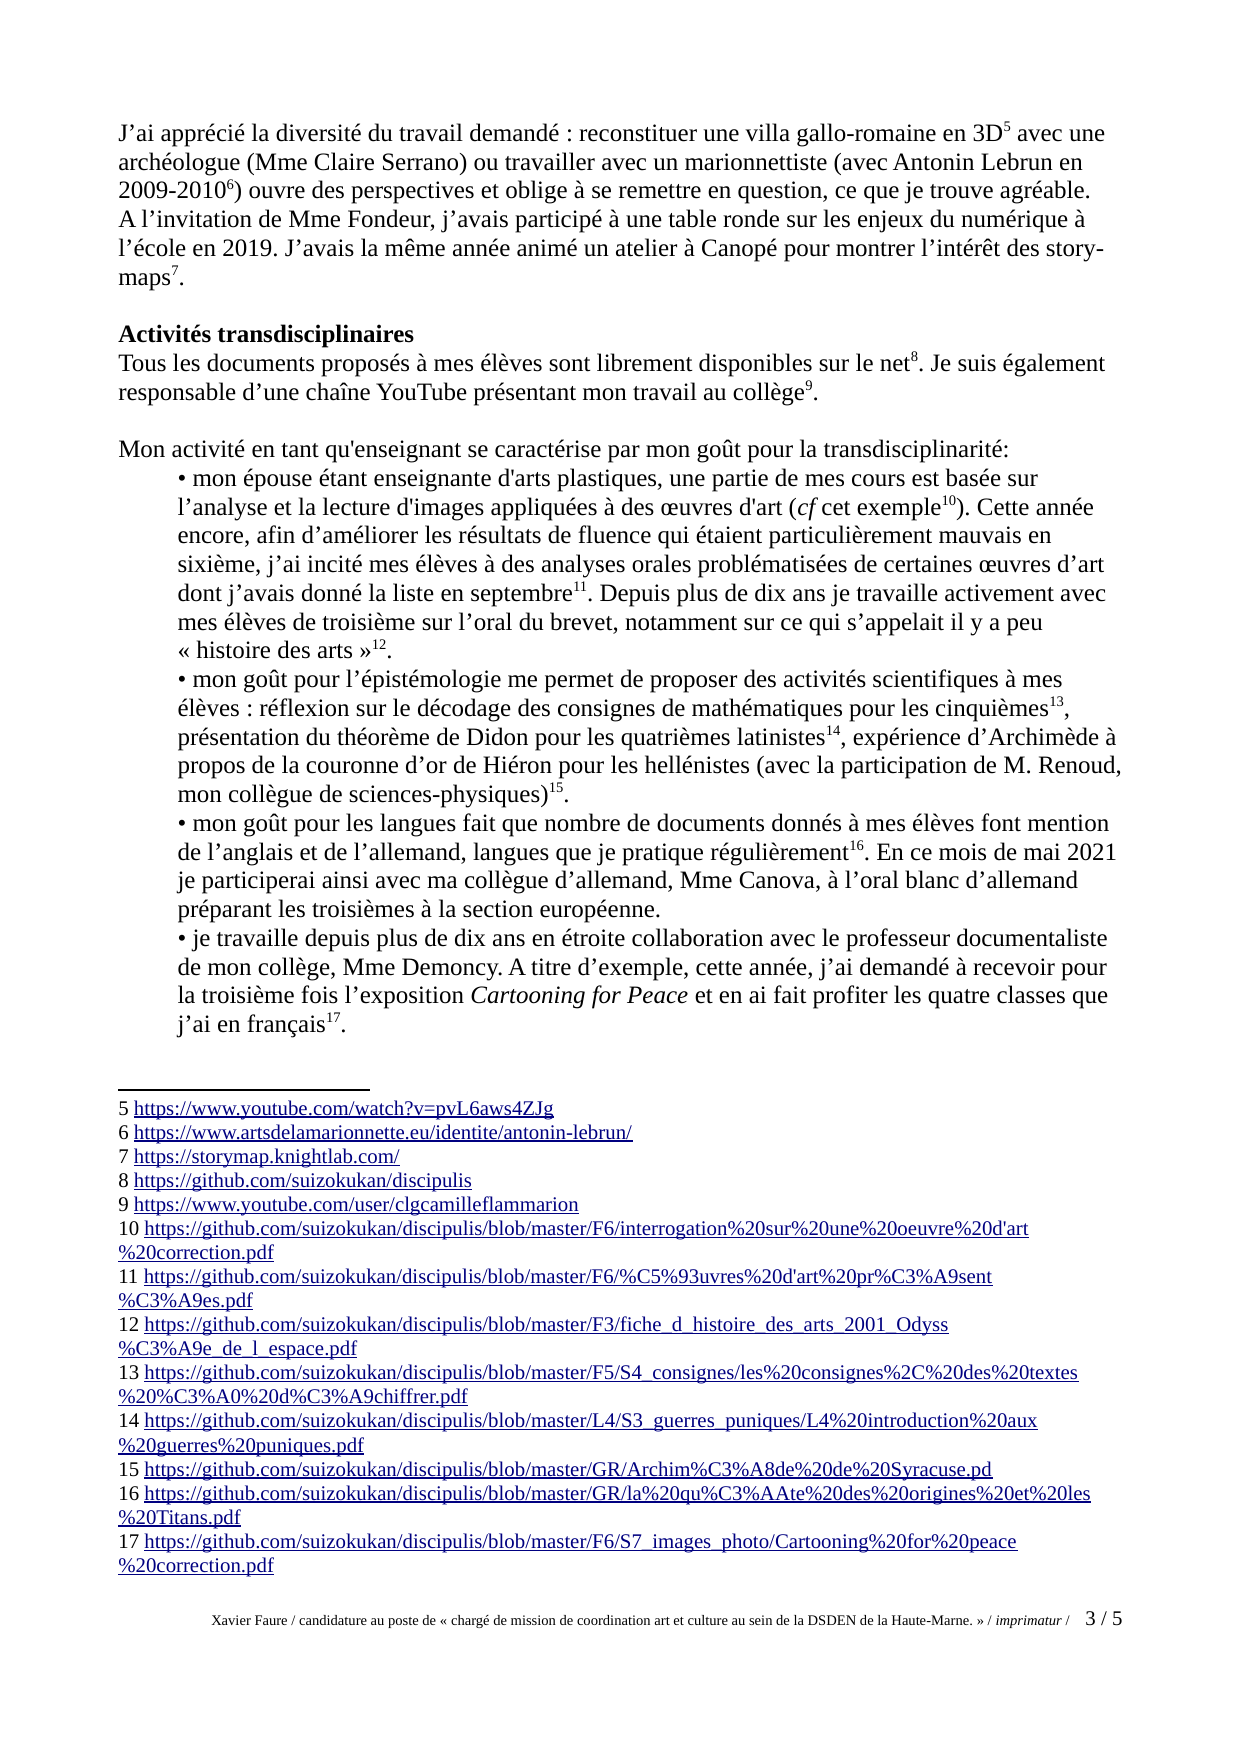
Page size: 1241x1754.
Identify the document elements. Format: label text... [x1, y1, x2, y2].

text • mon épouse étant enseignante d'arts plastiques, une partie de mes cours est basée sur l’analyse et la lecture d'images appliquées à des œuvres d'art (cf cet exemple). Cette année encore, afin d’améliorer les résultats de fluence qui étaient particulièrement mauvais en sixième, j’ai incité mes élèves à des analyses orales problématisées de certaines œuvres d’art dont j’avais donné la liste en septembre. Depuis plus de dix ans je travaille activement avec mes élèves de troisième sur l’oral du brevet, notamment sur ce qui s’appelait il y a peu « histoire des arts ». [177, 463, 1122, 664]
text Tous les documents proposés à mes élèves sont librement disponibles sur le net. Je suis également responsable d’une chaîne YouTube présentant mon travail au collège. [118, 348, 1122, 406]
text https://www.youtube.com/user/clgcamilleflammarion [118, 1192, 1122, 1216]
text https://github.com/suizokukan/discipulis/blob/master/F5/S4_consignes/les%20consignes%2C%20des%20textes%20%C3%A0%20d%C3%A9chiffrer.pdf [118, 1360, 1122, 1408]
text https://storymap.knightlab.com/ [118, 1144, 1122, 1168]
text https://github.com/suizokukan/discipulis/blob/master/F6/interrogation%20sur%20une%20oeuvre%20d'art%20correction.pdf [118, 1216, 1122, 1264]
text https://github.com/suizokukan/discipulis/blob/master/L4/S3_guerres_puniques/L4%20introduction%20aux%20guerres%20puniques.pdf [118, 1408, 1122, 1457]
text https://github.com/suizokukan/discipulis/blob/master/F3/fiche_d_histoire_des_arts_2001_Odyss%C3%A9e_de_l_espace.pdf [118, 1312, 1122, 1360]
text • mon goût pour les langues fait que nombre de documents donnés à mes élèves font mention de l’anglais et de l’allemand, langues que je pratique régulièrement. En ce mois de mai 2021 je participerai ainsi avec ma collègue d’allemand, Mme Canova, à l’oral blanc d’allemand préparant les troisièmes à la section européenne. [177, 808, 1122, 923]
text A l’invitation de Mme Fondeur, j’avais participé à une table ronde sur les enjeux du numérique à l’école en 2019. J’avais la même année animé un atelier à Canopé pour montrer l’intérêt des story-maps. [118, 204, 1122, 291]
text https://www.artsdelamarionnette.eu/identite/antonin-lebrun/ [118, 1120, 1122, 1144]
text • je travaille depuis plus de dix ans en étroite collaboration avec le professeur documentaliste de mon collège, Mme Demoncy. A titre d’exemple, cette année, j’ai demandé à recevoir pour la troisième fois l’exposition Cartooning for Peace et en ai fait profiter les quatre classes que j’ai en français. [177, 923, 1122, 1038]
text J’ai apprécié la diversité du travail demandé : reconstituer une villa gallo-romaine en 3D avec une archéologue (Mme Claire Serrano) ou travailler avec un marionnettiste (avec Antonin Lebrun en 2009-2010) ouvre des perspectives et oblige à se remettre en question, ce que je trouve agréable. [118, 118, 1122, 204]
text https://github.com/suizokukan/discipulis/blob/master/F6/S7_images_photo/Cartooning%20for%20peace%20correction.pdf [118, 1529, 1122, 1577]
text https://github.com/suizokukan/discipulis/blob/master/GR/Archim%C3%A8de%20de%20Syracuse.pd [118, 1457, 1122, 1481]
text https://github.com/suizokukan/discipulis/blob/master/GR/la%20qu%C3%AAte%20des%20origines%20et%20les%20Titans.pdf [118, 1481, 1122, 1529]
text https://github.com/suizokukan/discipulis/blob/master/F6/%C5%93uvres%20d'art%20pr%C3%A9sent%C3%A9es.pdf [118, 1264, 1122, 1312]
text Activités transdisciplinaires [118, 319, 1122, 348]
text Mon activité en tant qu'enseignant se caractérise par mon goût pour la transdisciplinarité: [118, 434, 1122, 463]
text • mon goût pour l’épistémologie me permet de proposer des activités scientifiques à mes élèves : réflexion sur le décodage des consignes de mathématiques pour les cinquièmes, présentation du théorème de Didon pour les quatrièmes latinistes, expérience d’Archimède à propos de la couronne d’or de Hiéron pour les hellénistes (avec la participation de M. Renoud, mon collègue de sciences-physiques). [177, 664, 1122, 808]
text https://www.youtube.com/watch?v=pvL6aws4ZJg [118, 1096, 1122, 1120]
text https://github.com/suizokukan/discipulis [118, 1168, 1122, 1192]
